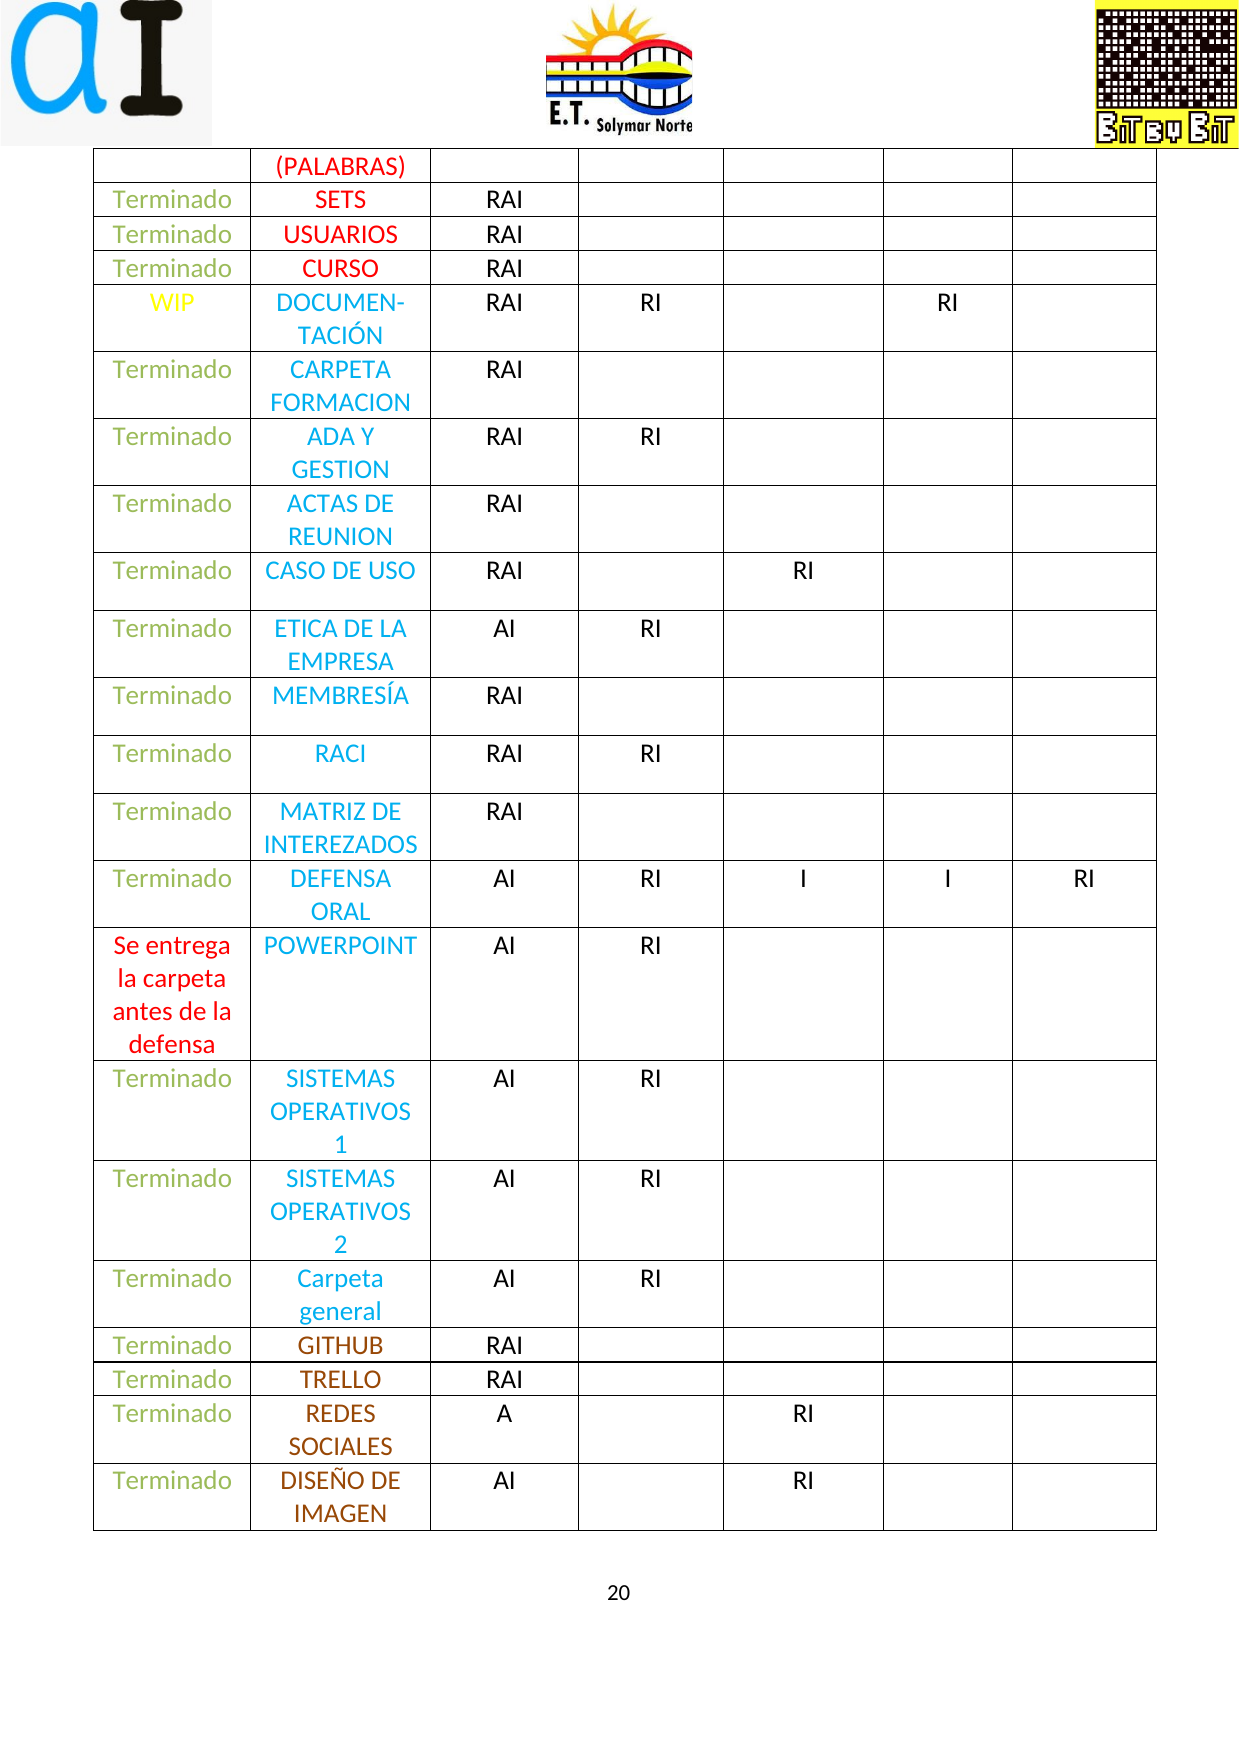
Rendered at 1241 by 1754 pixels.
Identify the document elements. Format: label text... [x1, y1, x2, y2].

table_cell Terminado [94, 1464, 250, 1529]
table_cell [579, 1328, 723, 1361]
table_cell Terminado [94, 1328, 250, 1361]
table_cell RI [579, 861, 723, 927]
table_cell CASO DE USO [251, 553, 430, 610]
table_cell [884, 1161, 1012, 1260]
table_cell RI [579, 736, 723, 793]
table_cell [884, 1061, 1012, 1160]
table_cell DISEÑO DE IMAGEN [251, 1464, 430, 1529]
table_cell [724, 1363, 883, 1395]
table_cell I [724, 861, 883, 927]
table_cell [1013, 183, 1156, 216]
table_cell AI [431, 1061, 578, 1160]
table_cell Terminado [94, 251, 250, 284]
table_cell DOCUMEN-TACIÓN [251, 285, 430, 351]
picture [546, 0, 693, 146]
table_cell Terminado [94, 611, 250, 677]
table_cell [1013, 285, 1156, 351]
table_cell RAI [431, 1328, 578, 1361]
table_cell RI [579, 611, 723, 677]
table_cell RAI [431, 352, 578, 418]
table_cell [724, 352, 883, 418]
table_cell Se entrega la carpeta antes de la defensa [94, 928, 250, 1060]
table_cell [884, 149, 1012, 182]
table_cell MATRIZ DE INTEREZADOS [251, 794, 430, 860]
table_cell [579, 352, 723, 418]
table_cell [724, 678, 883, 735]
table_cell Terminado [94, 553, 250, 610]
table_cell [1013, 1261, 1156, 1327]
table_cell [724, 183, 883, 216]
table_cell Terminado [94, 1363, 250, 1395]
table_cell RAI [431, 678, 578, 735]
table_cell Terminado [94, 1061, 250, 1160]
table_cell [884, 611, 1012, 677]
table_cell RAI [431, 486, 578, 552]
table_cell RAI [431, 736, 578, 793]
table_cell [724, 736, 883, 793]
table_cell [579, 1363, 723, 1395]
table_cell A [431, 1396, 578, 1462]
table_cell [579, 678, 723, 735]
table_cell RAI [431, 251, 578, 284]
table_cell [579, 251, 723, 284]
table_cell RACI [251, 736, 430, 793]
table_cell RAI [431, 285, 578, 351]
table_cell Terminado [94, 1161, 250, 1260]
table_cell ADA Y GESTION [251, 419, 430, 485]
table_cell [1013, 1061, 1156, 1160]
table_cell Terminado [94, 1396, 250, 1462]
table_cell [1013, 486, 1156, 552]
table_cell Terminado [94, 183, 250, 216]
table_cell [1013, 149, 1156, 182]
table_cell [579, 553, 723, 610]
table_cell [579, 794, 723, 860]
table_cell RI [579, 285, 723, 351]
table_cell [1013, 217, 1156, 250]
table_cell [1013, 419, 1156, 485]
table_cell RI [579, 419, 723, 485]
table_cell [724, 1261, 883, 1327]
table_cell [1013, 611, 1156, 677]
table_cell [724, 419, 883, 485]
table_cell [1013, 352, 1156, 418]
table_cell RAI [431, 553, 578, 610]
table_cell Terminado [94, 217, 250, 250]
table_cell TRELLO [251, 1363, 430, 1395]
table_cell [579, 1396, 723, 1462]
table_cell AI [431, 861, 578, 927]
table_cell RI [884, 285, 1012, 351]
table_cell [884, 183, 1012, 216]
picture [0, 0, 212, 146]
table_cell [431, 149, 578, 182]
table_cell SETS [251, 183, 430, 216]
table_cell AI [431, 1464, 578, 1529]
table_cell [884, 678, 1012, 735]
table_cell [1013, 928, 1156, 1060]
table_cell Terminado [94, 1261, 250, 1327]
table_cell [724, 928, 883, 1060]
table_cell Terminado [94, 352, 250, 418]
table_cell [884, 1363, 1012, 1395]
table_cell Terminado [94, 861, 250, 927]
table_cell AI [431, 928, 578, 1060]
table_cell [884, 486, 1012, 552]
table_cell [1013, 553, 1156, 610]
table_cell Terminado [94, 419, 250, 485]
table_cell SISTEMAS OPERATIVOS 2 [251, 1161, 430, 1260]
table_cell [579, 183, 723, 216]
table_cell [884, 553, 1012, 610]
table_cell [884, 794, 1012, 860]
table_cell [884, 1328, 1012, 1361]
table_cell [1013, 1161, 1156, 1260]
table_cell RI [579, 1061, 723, 1160]
table_cell ACTAS DE REUNION [251, 486, 430, 552]
table_cell [1013, 736, 1156, 793]
table_cell [1013, 1328, 1156, 1361]
table_cell [724, 611, 883, 677]
table_cell Terminado [94, 736, 250, 793]
table_cell RI [724, 1396, 883, 1462]
table_cell I [884, 861, 1012, 927]
table_cell [724, 1061, 883, 1160]
table_cell DEFENSA ORAL [251, 861, 430, 927]
table_cell CURSO [251, 251, 430, 284]
table_cell AI [431, 611, 578, 677]
table_cell RI [579, 1161, 723, 1260]
table_cell [724, 1328, 883, 1361]
table_cell CARPETA FORMACION [251, 352, 430, 418]
table_cell [579, 1464, 723, 1529]
table_cell [884, 1464, 1012, 1529]
table_cell RI [724, 553, 883, 610]
table_cell Terminado [94, 486, 250, 552]
table_cell REDES SOCIALES [251, 1396, 430, 1462]
table_cell RAI [431, 1363, 578, 1395]
table_cell WIP [94, 285, 250, 351]
table_cell [1013, 251, 1156, 284]
table_cell [884, 352, 1012, 418]
table_cell Terminado [94, 794, 250, 860]
table_cell [884, 1396, 1012, 1462]
table_cell RI [579, 928, 723, 1060]
table_cell AI [431, 1161, 578, 1260]
table_cell [884, 419, 1012, 485]
table_cell SISTEMAS OPERATIVOS 1 [251, 1061, 430, 1160]
table_cell GITHUB [251, 1328, 430, 1361]
table_cell [884, 251, 1012, 284]
table_cell [579, 486, 723, 552]
table_cell Terminado [94, 678, 250, 735]
table_cell [884, 1261, 1012, 1327]
table_cell RI [579, 1261, 723, 1327]
table_cell [724, 217, 883, 250]
table_cell RI [1013, 861, 1156, 927]
table_cell RAI [431, 419, 578, 485]
table_cell [724, 251, 883, 284]
table_cell [884, 928, 1012, 1060]
table_cell [884, 217, 1012, 250]
table_cell [884, 736, 1012, 793]
table_cell AI [431, 1261, 578, 1327]
table_cell POWERPOINT [251, 928, 430, 1060]
table_cell [724, 149, 883, 182]
table_cell RAI [431, 217, 578, 250]
table_cell [1013, 1464, 1156, 1529]
picture [1094, 0, 1239, 149]
table_cell RAI [431, 183, 578, 216]
table_cell [579, 217, 723, 250]
table_cell [1013, 1363, 1156, 1395]
table_cell ETICA DE LA EMPRESA [251, 611, 430, 677]
table_cell [724, 794, 883, 860]
table_cell [724, 285, 883, 351]
table_cell Carpeta general [251, 1261, 430, 1327]
table_cell RAI [431, 794, 578, 860]
table_cell [724, 1161, 883, 1260]
table_cell [1013, 1396, 1156, 1462]
table_cell (PALABRAS) [251, 149, 430, 182]
table_cell MEMBRESÍA [251, 678, 430, 735]
table_cell USUARIOS [251, 217, 430, 250]
table_cell [1013, 794, 1156, 860]
table_cell [94, 149, 250, 182]
table_cell [1013, 678, 1156, 735]
table_cell [724, 486, 883, 552]
table_cell [579, 149, 723, 182]
table_cell RI [724, 1464, 883, 1529]
